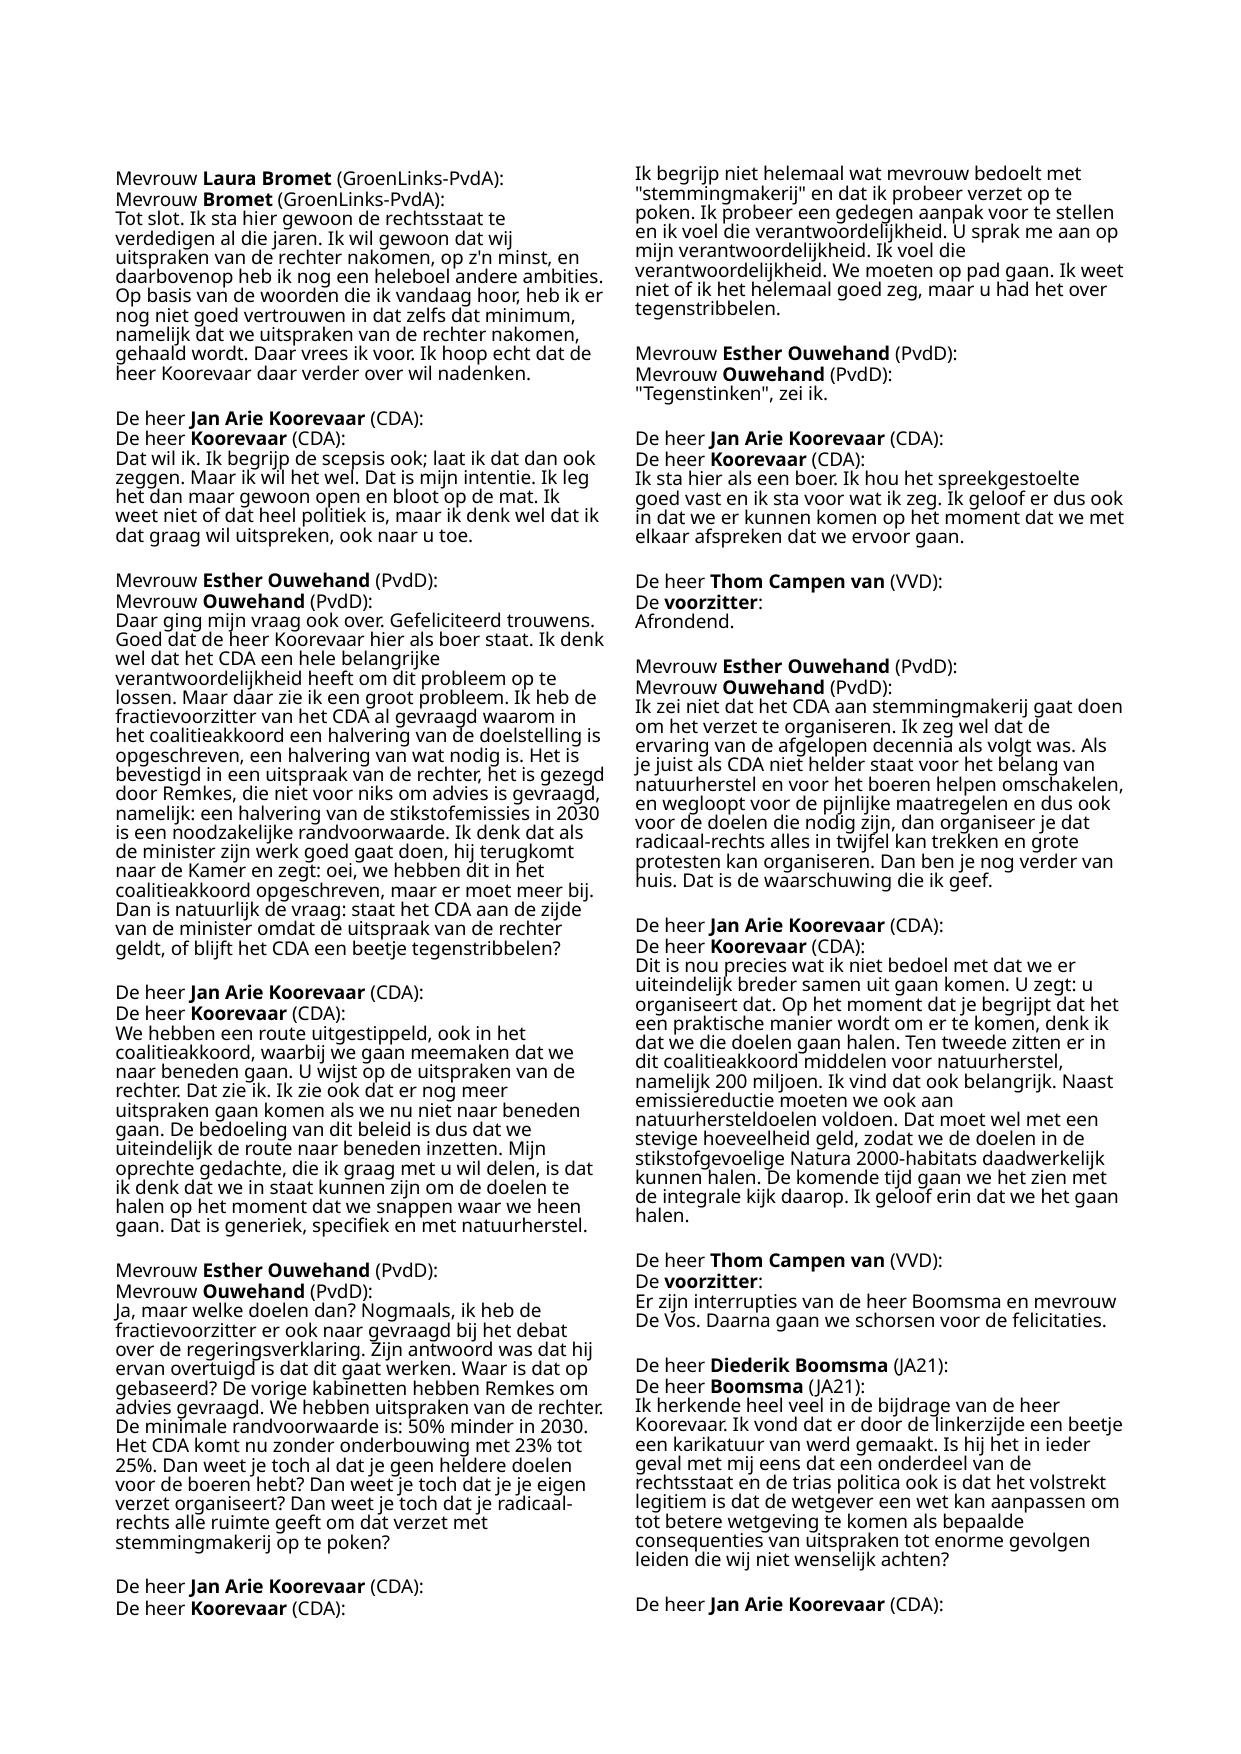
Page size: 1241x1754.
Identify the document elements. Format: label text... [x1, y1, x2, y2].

text De heer Koorevaar (CDA): [115, 1599, 605, 1619]
text "Tegenstinken", zei ik. [635, 385, 1125, 404]
text Ik herkende heel veel in de bijdrage van de heer Koorevaar. Ik vond dat er door de linkerzijde een beetje een karikatuur van werd gemaakt. Is hij het in ieder geval met mij eens dat een onderdeel van de rechtsstaat en de trias politica ook is dat het volstrekt legitiem is dat de wetgever een wet kan aanpassen om tot betere wetgeving te komen als bepaalde consequenties van uitspraken tot enorme gevolgen leiden die wij niet wenselijk achten? [635, 1397, 1125, 1570]
text De heer Jan Arie Koorevaar (CDA): [115, 405, 605, 430]
text De heer Diederik Boomsma (JA21): [635, 1352, 1125, 1378]
text Ja, maar welke doelen dan? Nogmaals, ik heb de fractievoorzitter er ook naar gevraagd bij het debat over de regeringsverklaring. Zijn antwoord was dat hij ervan overtuigd is dat dit gaat werken. Waar is dat op gebaseerd? De vorige kabinetten hebben Remkes om advies gevraagd. We hebben uitspraken van de rechter. De minimale randvoorwaarde is: 50% minder in 2030. Het CDA komt nu zonder onderbouwing met 23% tot 25%. Dan weet je toch al dat je geen heldere doelen voor de boeren hebt? Dan weet je toch dat je je eigen verzet organiseert? Dan weet je toch dat je radicaal-rechts alle ruimte geeft om dat verzet met stemmingmakerij op te poken? [115, 1302, 605, 1553]
text De heer Koorevaar (CDA): [115, 1005, 605, 1024]
text Mevrouw Esther Ouwehand (PvdD): [635, 340, 1125, 366]
text De voorzitter: [635, 1273, 1125, 1293]
text Mevrouw Ouwehand (PvdD): [115, 593, 605, 612]
text Mevrouw Esther Ouwehand (PvdD): [635, 653, 1125, 679]
text Mevrouw Ouwehand (PvdD): [115, 1283, 605, 1302]
text De heer Thom Campen van (VVD): [635, 1248, 1125, 1273]
text De heer Jan Arie Koorevaar (CDA): [635, 1591, 1125, 1617]
text De heer Koorevaar (CDA): [635, 451, 1125, 470]
text Tot slot. Ik sta hier gewoon de rechtsstaat te verdedigen al die jaren. Ik wil gewoon dat wij uitspraken van de rechter nakomen, op z'n minst, en daarbovenop heb ik nog een heleboel andere ambities. Op basis van de woorden die ik vandaag hoor, heb ik er nog niet goed vertrouwen in dat zelfs dat minimum, namelijk dat we uitspraken van de rechter nakomen, gehaald wordt. Daar vrees ik voor. Ik hoop echt dat de heer Koorevaar daar verder over wil nadenken. [115, 210, 605, 384]
text Afrondend. [635, 613, 1125, 633]
text De heer Boomsma (JA21): [635, 1378, 1125, 1397]
text De voorzitter: [635, 594, 1125, 613]
text Mevrouw Bromet (GroenLinks-PvdA): [115, 191, 605, 210]
text De heer Koorevaar (CDA): [635, 938, 1125, 957]
text Ik zei niet dat het CDA aan stemmingmakerij gaat doen om het verzet te organiseren. Ik zeg wel dat de ervaring van de afgelopen decennia als volgt was. Als je juist als CDA niet helder staat voor het belang van natuurherstel en voor het boeren helpen omschakelen, en wegloopt voor de pijnlijke maatregelen en dus ook voor de doelen die nodig zijn, dan organiseer je dat radicaal-rechts alles in twijfel kan trekken en grote protesten kan organiseren. Dan ben je nog verder van huis. Dat is de waarschuwing die ik geef. [635, 698, 1125, 891]
text We hebben een route uitgestippeld, ook in het coalitieakkoord, waarbij we gaan meemaken dat we naar beneden gaan. U wijst op de uitspraken van de rechter. Dat zie ik. Ik zie ook dat er nog meer uitspraken gaan komen als we nu niet naar beneden gaan. De bedoeling van dit beleid is dus dat we uiteindelijk de route naar beneden inzetten. Mijn oprechte gedachte, die ik graag met u wil delen, is dat ik denk dat we in staat kunnen zijn om de doelen te halen op het moment dat we snappen waar we heen gaan. Dat is generiek, specifiek en met natuurherstel. [115, 1024, 605, 1237]
text Mevrouw Ouwehand (PvdD): [635, 366, 1125, 385]
text Mevrouw Laura Bromet (GroenLinks-PvdA): [115, 165, 605, 191]
text Mevrouw Esther Ouwehand (PvdD): [115, 567, 605, 593]
text Ik begrijp niet helemaal wat mevrouw bedoelt met "stemmingmakerij" en dat ik probeer verzet op te poken. Ik probeer een gedegen aanpak voor te stellen en ik voel die verantwoordelijkheid. U sprak me aan op mijn verantwoordelijkheid. Ik voel die verantwoordelijkheid. We moeten op pad gaan. Ik weet niet of ik het helemaal goed zeg, maar u had het over tegenstribbelen. [635, 165, 1125, 319]
text De heer Jan Arie Koorevaar (CDA): [115, 979, 605, 1005]
text Ik sta hier als een boer. Ik hou het spreekgestoelte goed vast en ik sta voor wat ik zeg. Ik geloof er dus ook in dat we er kunnen komen op het moment dat we met elkaar afspreken dat we ervoor gaan. [635, 470, 1125, 547]
text Mevrouw Esther Ouwehand (PvdD): [115, 1257, 605, 1283]
text De heer Jan Arie Koorevaar (CDA): [635, 912, 1125, 938]
text De heer Koorevaar (CDA): [115, 430, 605, 450]
text Dit is nou precies wat ik niet bedoel met dat we er uiteindelijk breder samen uit gaan komen. U zegt: u organiseert dat. Op het moment dat je begrijpt dat het een praktische manier wordt om er te komen, denk ik dat we die doelen gaan halen. Ten tweede zitten er in dit coalitieakkoord middelen voor natuurherstel, namelijk 200 miljoen. Ik vind dat ook belangrijk. Naast emissiereductie moeten we ook aan natuurhersteldoelen voldoen. Dat moet wel met een stevige hoeveelheid geld, zodat we de doelen in de stikstofgevoelige Natura 2000-habitats daadwerkelijk kunnen halen. De komende tijd gaan we het zien met de integrale kijk daarop. Ik geloof erin dat we het gaan halen. [635, 957, 1125, 1227]
text Er zijn interrupties van de heer Boomsma en mevrouw De Vos. Daarna gaan we schorsen voor de felicitaties. [635, 1293, 1125, 1331]
text Dat wil ik. Ik begrijp de scepsis ook; laat ik dat dan ook zeggen. Maar ik wil het wel. Dat is mijn intentie. Ik leg het dan maar gewoon open en bloot op de mat. Ik weet niet of dat heel politiek is, maar ik denk wel dat ik dat graag wil uitspreken, ook naar u toe. [115, 450, 605, 546]
text Daar ging mijn vraag ook over. Gefeliciteerd trouwens. Goed dat de heer Koorevaar hier als boer staat. Ik denk wel dat het CDA een hele belangrijke verantwoordelijkheid heeft om dit probleem op te lossen. Maar daar zie ik een groot probleem. Ik heb de fractievoorzitter van het CDA al gevraagd waarom in het coalitieakkoord een halvering van de doelstelling is opgeschreven, een halvering van wat nodig is. Het is bevestigd in een uitspraak van de rechter, het is gezegd door Remkes, die niet voor niks om advies is gevraagd, namelijk: een halvering van de stikstofemissies in 2030 is een noodzakelijke randvoorwaarde. Ik denk dat als de minister zijn werk goed gaat doen, hij terugkomt naar de Kamer en zegt: oei, we hebben dit in het coalitieakkoord opgeschreven, maar er moet meer bij. Dan is natuurlijk de vraag: staat het CDA aan de zijde van de minister omdat de uitspraak van de rechter geldt, of blijft het CDA een beetje tegenstribbelen? [115, 612, 605, 959]
text Mevrouw Ouwehand (PvdD): [635, 679, 1125, 698]
text De heer Jan Arie Koorevaar (CDA): [635, 425, 1125, 451]
text De heer Thom Campen van (VVD): [635, 568, 1125, 594]
text De heer Jan Arie Koorevaar (CDA): [115, 1574, 605, 1599]
